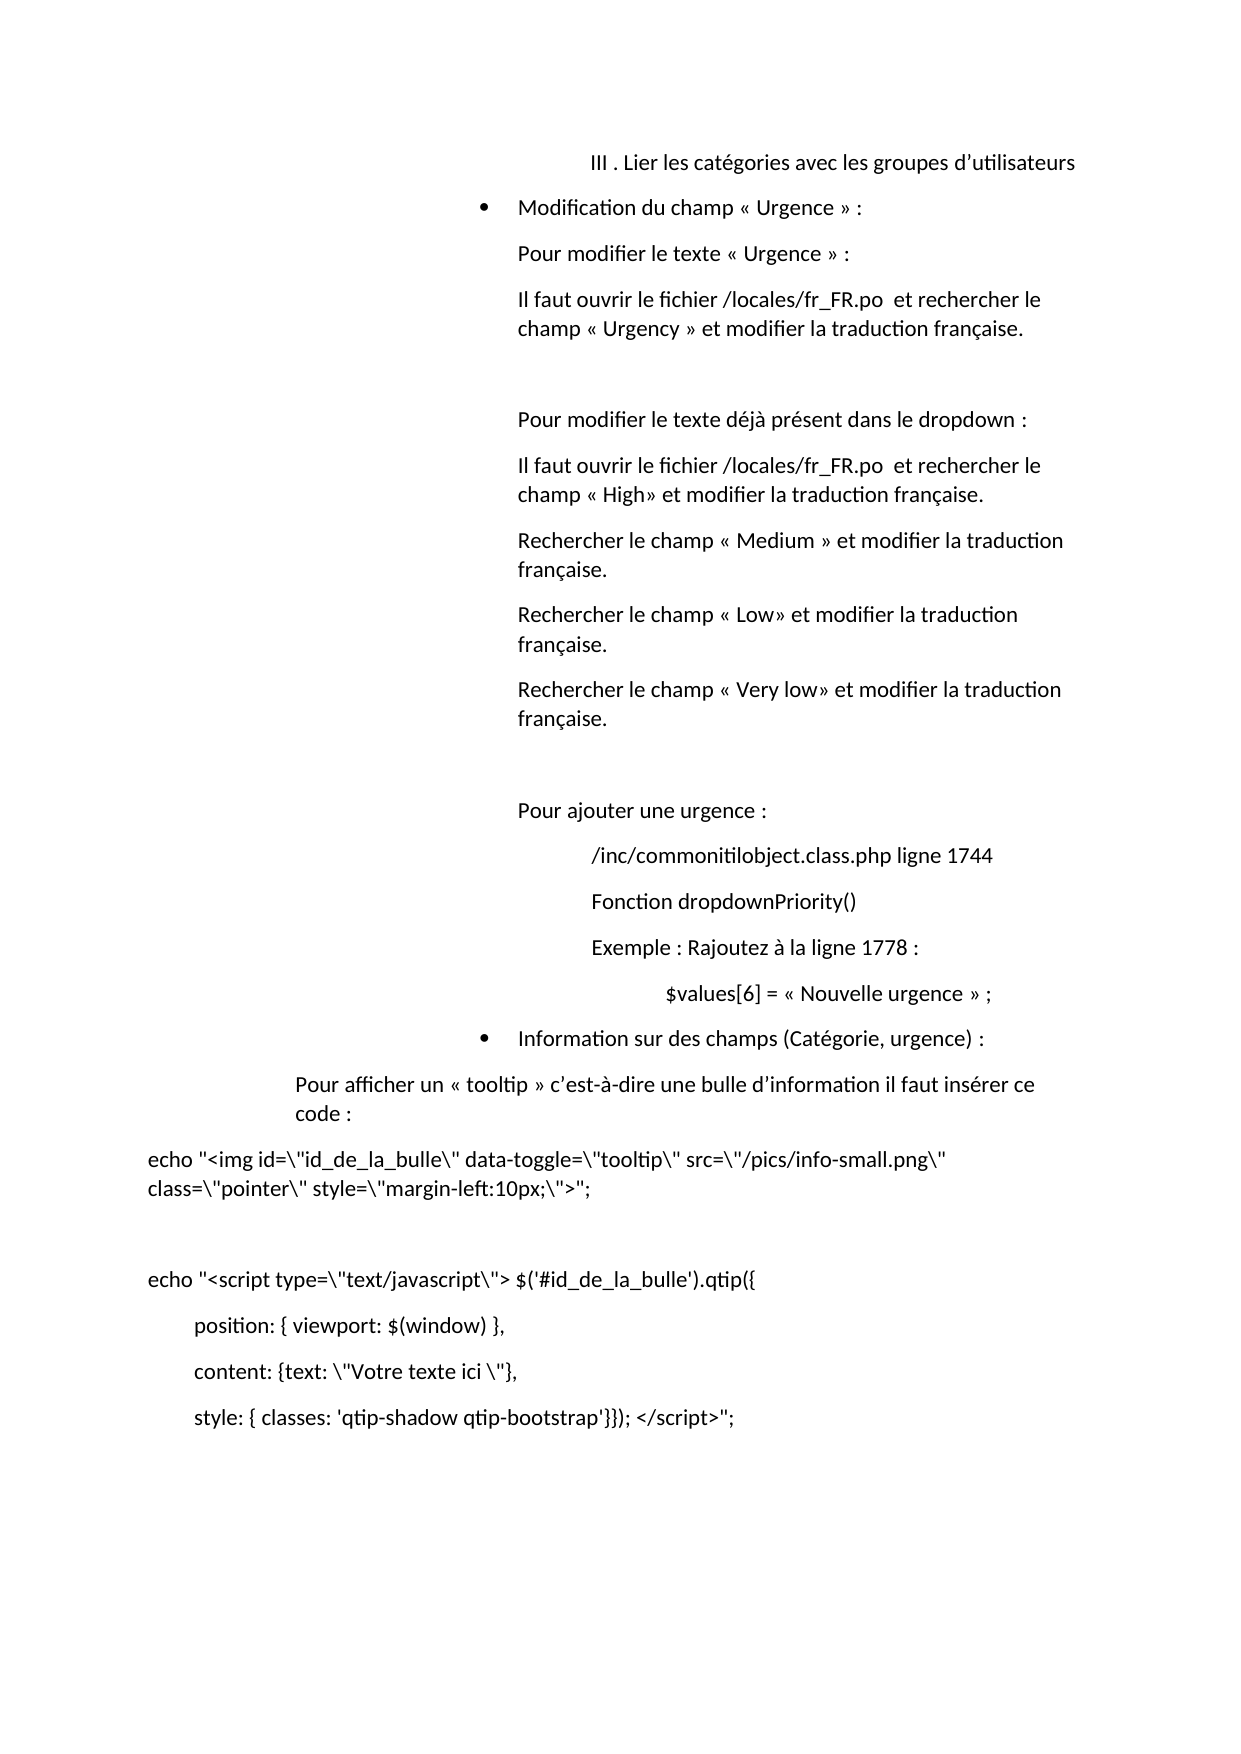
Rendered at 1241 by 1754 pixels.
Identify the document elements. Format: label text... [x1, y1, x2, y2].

text content: {text: \"Votre texte ici \"}, [148, 1357, 1093, 1385]
list Il faut ouvrir le fichier /locales/fr_FR.po et rechercher le champ « Urgency » et modifier la traduction française. [518, 285, 1093, 342]
list Modification du champ « Urgence » : [480, 193, 1093, 221]
list Rechercher le champ « Medium » et modifier la traduction française. [518, 526, 1093, 583]
list Fonction dropdownPriority() [518, 887, 1093, 915]
text position: { viewport: $(window) }, [148, 1311, 1093, 1339]
list III . Lier les catégories avec les groupes d’utilisateurs [518, 148, 1093, 176]
list /inc/commonitilobject.class.php ligne 1744 [518, 842, 1093, 870]
text echo "<script type=\"text/javascript\"> $('#id_de_la_bulle').qtip({ [148, 1266, 1093, 1294]
text Pour afficher un « tooltip » c’est-à-dire une bulle d’information il faut insérer ce code : [295, 1070, 1093, 1127]
list Pour ajouter une urgence : [518, 796, 1093, 824]
text style: { classes: 'qtip-shadow qtip-bootstrap'}}); </script>"; [148, 1403, 1093, 1431]
list Rechercher le champ « Low» et modifier la traduction française. [518, 601, 1093, 658]
list Pour modifier le texte déjà présent dans le dropdown : [518, 405, 1093, 433]
text echo "<img id=\"id_de_la_bulle\" data-toggle=\"tooltip\" src=\"/pics/info-small.png\" class=\"pointer\" style=\"margin-left:10px;\">"; [148, 1145, 1093, 1202]
list Information sur des champs (Catégorie, urgence) : [480, 1024, 1093, 1053]
list Pour modifier le texte « Urgence » : [518, 239, 1093, 267]
list Rechercher le champ « Very low» et modifier la traduction française. [518, 675, 1093, 732]
list $values[6] = « Nouvelle urgence » ; [518, 979, 1093, 1007]
list Il faut ouvrir le fichier /locales/fr_FR.po et rechercher le champ « High» et modifier la traduction française. [518, 451, 1093, 508]
list Exemple : Rajoutez à la ligne 1778 : [518, 933, 1093, 961]
